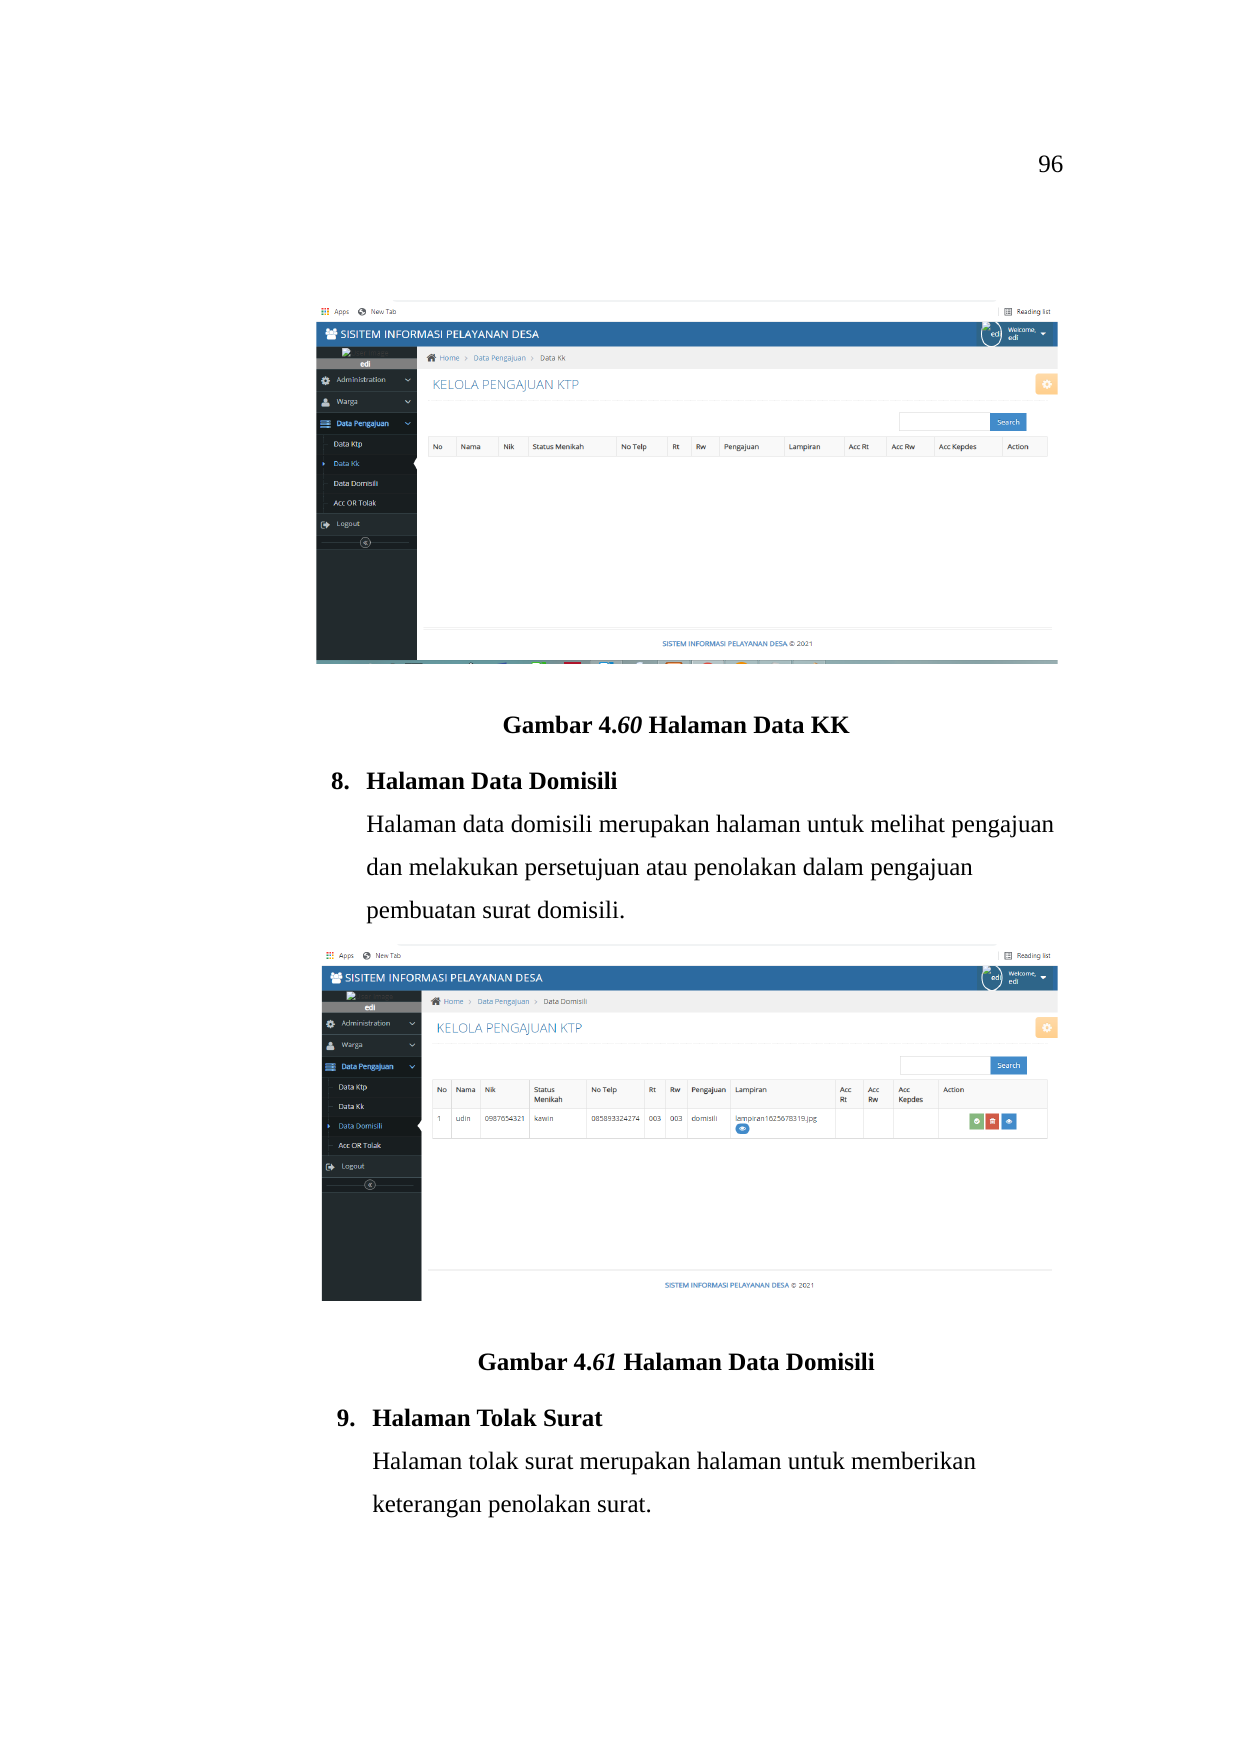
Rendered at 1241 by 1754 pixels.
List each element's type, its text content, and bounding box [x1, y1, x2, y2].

table_header [311, 294, 1063, 698]
picture [321, 944, 1058, 1301]
list Halaman tolak surat merupakan halaman untuk memberikan keterangan penolakan surat. [337, 1446, 1063, 1518]
list Gambar 4.61 Halaman Data Domisili [295, 1347, 1063, 1376]
table_header [316, 939, 1063, 1335]
list Halaman data domisili merupakan halaman untuk melihat pengajuan dan melakukan persetujuan atau penolakan dalam pengajuan pembuatan surat domisili. [331, 809, 1063, 924]
list Gambar 4.60 Halaman Data KK [295, 710, 1063, 739]
picture [316, 300, 1058, 664]
list Halaman Tolak Surat [337, 1403, 1063, 1432]
list Halaman Data Domisili [331, 766, 1063, 795]
